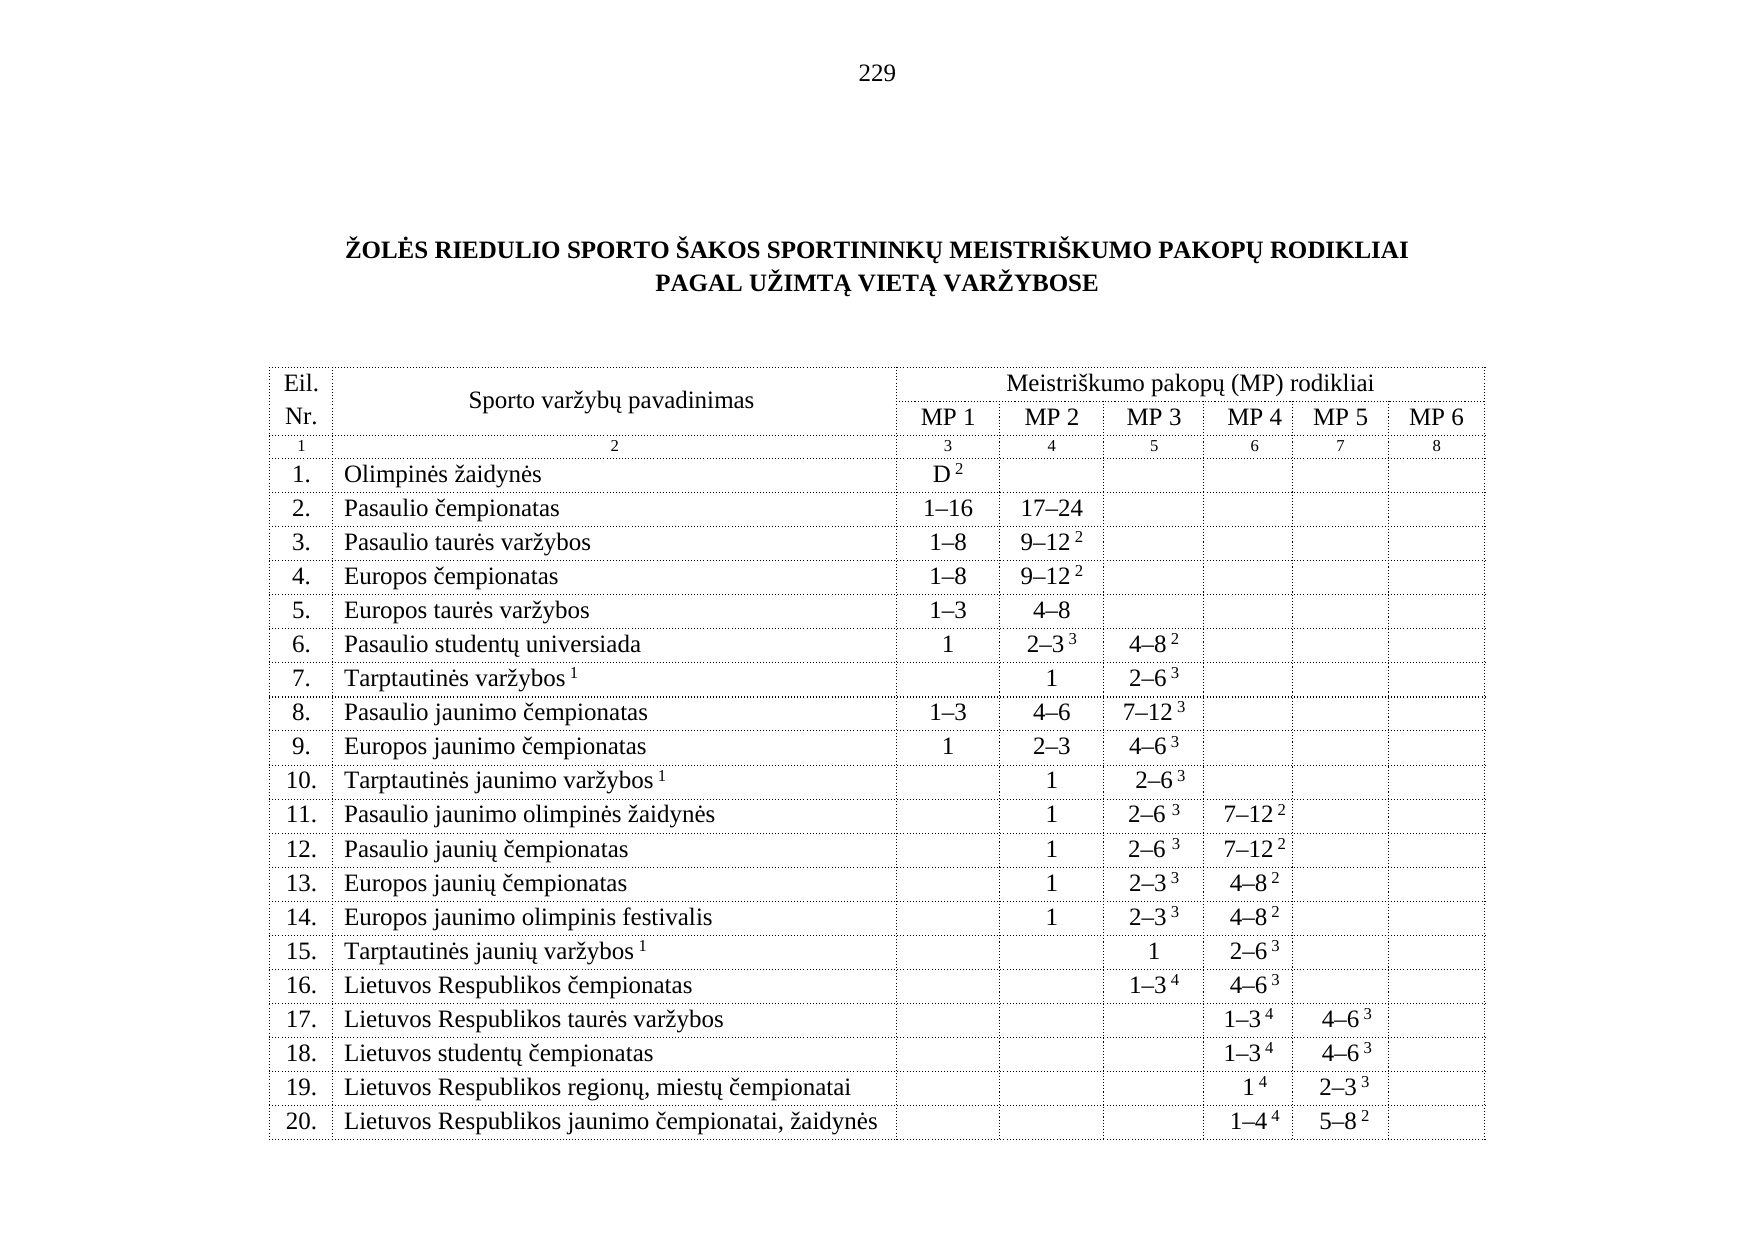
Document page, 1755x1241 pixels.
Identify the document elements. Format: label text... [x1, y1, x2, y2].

text ŽOLĖS RIEDULIO SPORTO ŠAKOS SPORTININKŲ MEISTRIŠKUMO PAKOPŲ RODIKLIAI [118, 235, 1636, 263]
text PAGAL UŽIMTĄ VIETĄ VARŽYBOSE [118, 268, 1636, 296]
